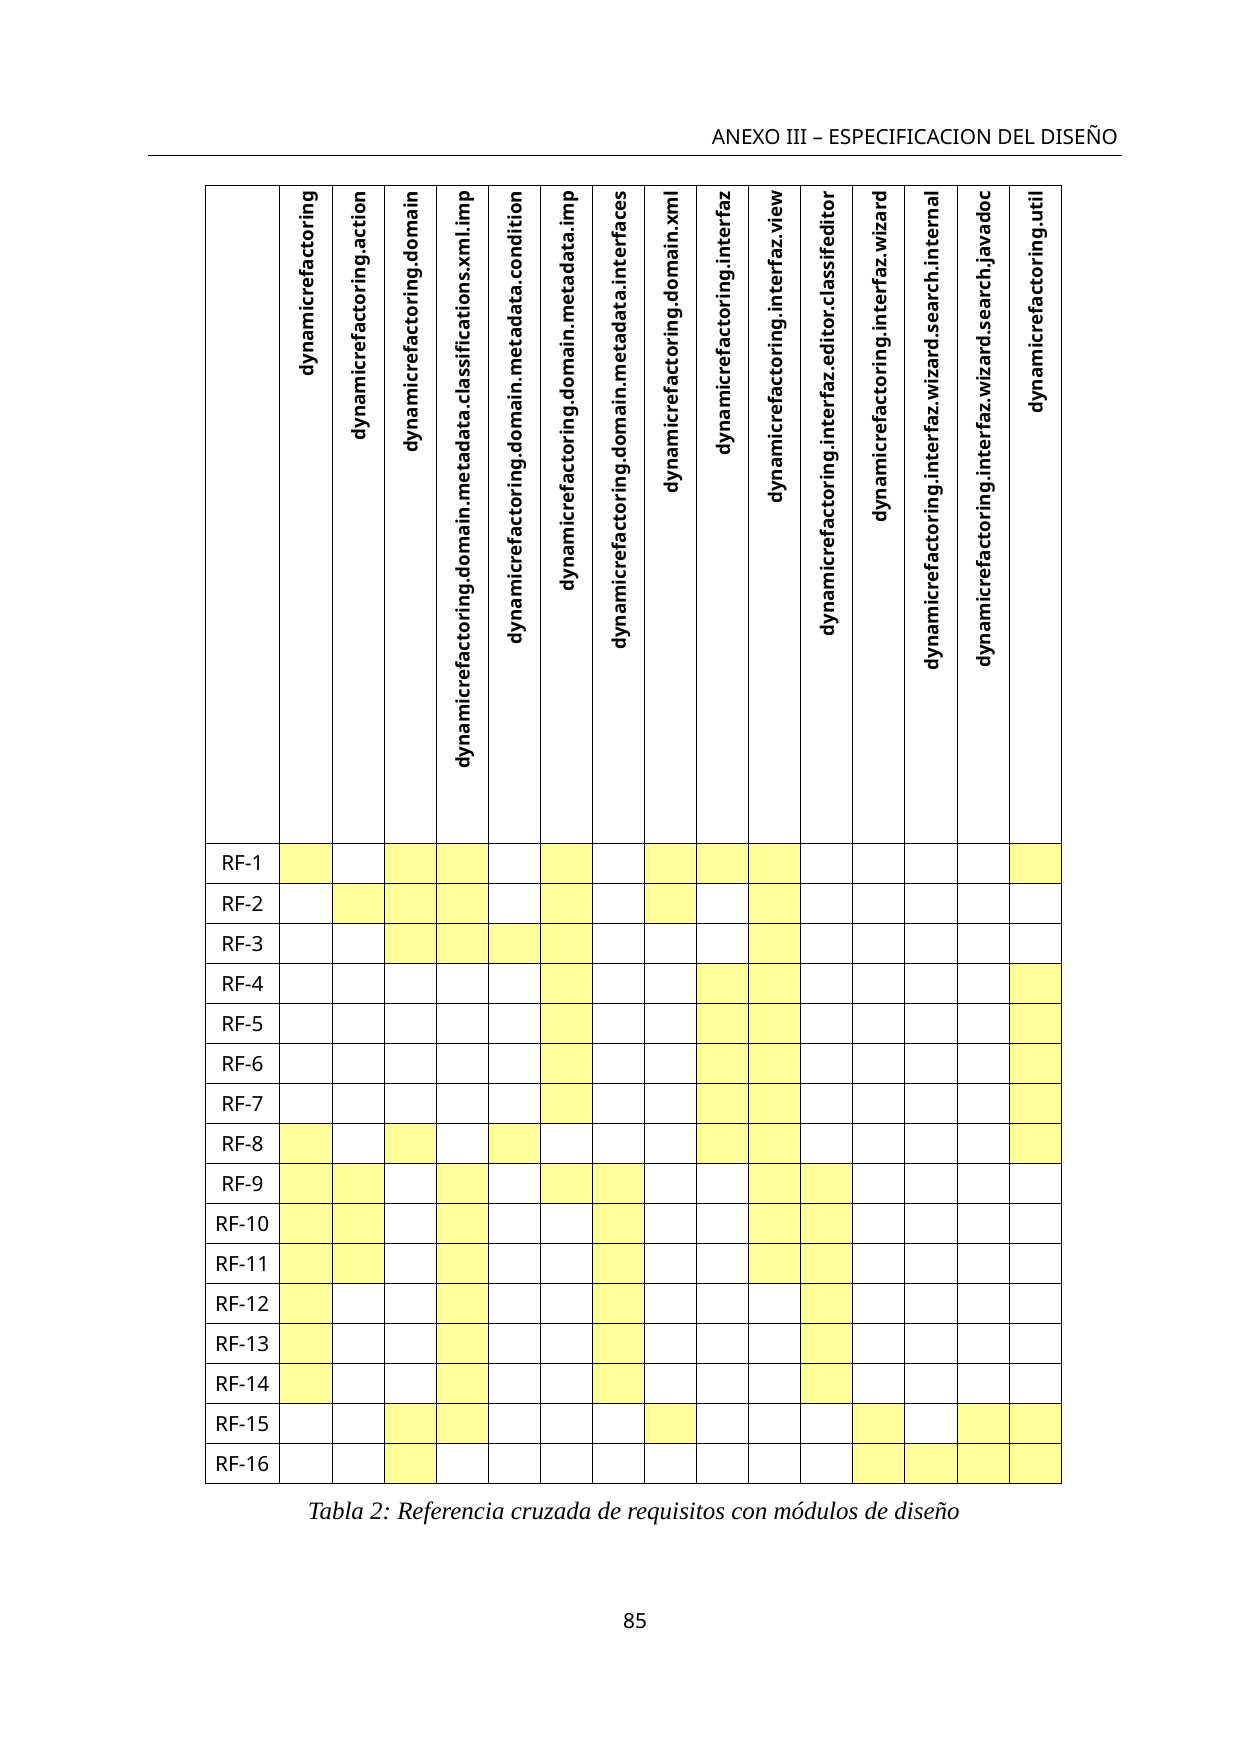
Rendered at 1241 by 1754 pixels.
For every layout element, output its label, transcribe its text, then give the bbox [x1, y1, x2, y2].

table_cell [1010, 924, 1061, 963]
table_cell [645, 1004, 696, 1043]
table_cell [1010, 844, 1061, 883]
table_cell RF-7 [206, 1084, 279, 1123]
table_cell [958, 1404, 1009, 1443]
table_cell [1010, 1284, 1061, 1323]
table_cell RF-14 [206, 1364, 279, 1403]
table_cell [593, 1364, 644, 1403]
table_cell [749, 1004, 800, 1043]
table_cell [541, 1204, 592, 1243]
table_cell [489, 1404, 540, 1443]
table_cell [385, 844, 436, 883]
table_cell [280, 1044, 332, 1083]
table_cell [958, 924, 1009, 963]
table_cell [958, 1284, 1009, 1323]
table_cell [905, 1284, 957, 1323]
table_cell [541, 1004, 592, 1043]
table_cell [905, 1004, 957, 1043]
table_cell [905, 1124, 957, 1163]
table_cell [333, 1044, 384, 1083]
table_cell [749, 1244, 800, 1283]
table_cell [697, 924, 748, 963]
table_header dynamicrefactoring.domain.metadata.imp [541, 186, 592, 843]
table_cell [280, 844, 332, 883]
table_cell [333, 1004, 384, 1043]
table_cell [749, 924, 800, 963]
table_cell RF-1 [206, 844, 279, 883]
table_cell RF-5 [206, 1004, 279, 1043]
table_cell [437, 1404, 488, 1443]
table_header dynamicrefactoring.util [1010, 186, 1061, 843]
table_cell [593, 1324, 644, 1363]
table_cell [958, 884, 1009, 923]
table_cell [1010, 1444, 1061, 1483]
table_cell [749, 1124, 800, 1163]
table_header dynamicrefactoring.domain.xml [645, 186, 696, 843]
table_cell [385, 1084, 436, 1123]
table_cell [749, 1284, 800, 1323]
table_cell [437, 1284, 488, 1323]
table_cell [437, 1084, 488, 1123]
table_cell [593, 884, 644, 923]
table_header dynamicrefactoring.domain [385, 186, 436, 843]
table_cell [645, 1124, 696, 1163]
table_cell [801, 1404, 852, 1443]
table_cell [853, 1364, 904, 1403]
table_cell [697, 1324, 748, 1363]
table_cell [853, 1044, 904, 1083]
table_cell [333, 1404, 384, 1443]
table_cell [385, 1124, 436, 1163]
table_cell [489, 1044, 540, 1083]
table_cell [489, 1164, 540, 1203]
table_cell [489, 1284, 540, 1323]
table_cell [801, 1004, 852, 1043]
table_cell [385, 1284, 436, 1323]
table_cell [749, 1044, 800, 1083]
table_cell [385, 1364, 436, 1403]
table_cell [1010, 1004, 1061, 1043]
table_cell [905, 1044, 957, 1083]
table_cell [489, 1004, 540, 1043]
table_cell [958, 1364, 1009, 1403]
table_cell [958, 1444, 1009, 1483]
table_cell [541, 1084, 592, 1123]
table_header dynamicrefactoring.domain.metadata.condition [489, 186, 540, 843]
table_cell [905, 1164, 957, 1203]
table_cell [853, 1084, 904, 1123]
table_cell [749, 1204, 800, 1243]
table_cell [749, 1164, 800, 1203]
table_header dynamicrefactoring.domain.metadata.interfaces [593, 186, 644, 843]
table_cell [333, 1324, 384, 1363]
table_cell [697, 1204, 748, 1243]
table_cell [541, 1164, 592, 1203]
table_cell [489, 884, 540, 923]
table_cell [645, 1444, 696, 1483]
table_cell [593, 844, 644, 883]
table_cell [853, 1324, 904, 1363]
table_cell [958, 844, 1009, 883]
table_cell RF-6 [206, 1044, 279, 1083]
table_cell [853, 1004, 904, 1043]
table_cell [697, 1284, 748, 1323]
table_cell [801, 1164, 852, 1203]
text Tabla 2: Referencia cruzada de requisitos con módulos de diseño [148, 1496, 1122, 1525]
table_cell [333, 1444, 384, 1483]
table_cell [801, 964, 852, 1003]
table_cell [645, 1204, 696, 1243]
table_cell [333, 924, 384, 963]
table_cell [333, 1204, 384, 1243]
table_cell [1010, 964, 1061, 1003]
table_cell [280, 1204, 332, 1243]
table_cell [437, 1004, 488, 1043]
table_cell [645, 1364, 696, 1403]
table_cell [280, 884, 332, 923]
table_cell [593, 964, 644, 1003]
table_cell [593, 1004, 644, 1043]
table_cell [333, 964, 384, 1003]
table_cell [385, 1404, 436, 1443]
table_cell [801, 1364, 852, 1403]
table_cell [333, 1364, 384, 1403]
table_cell [749, 964, 800, 1003]
table_cell [489, 844, 540, 883]
table_cell [280, 1084, 332, 1123]
table_cell [593, 1284, 644, 1323]
table_cell [905, 844, 957, 883]
table_cell [1010, 1404, 1061, 1443]
table_cell [437, 1444, 488, 1483]
table_cell [853, 884, 904, 923]
table_cell [541, 964, 592, 1003]
table_cell RF-4 [206, 964, 279, 1003]
table_cell [593, 1044, 644, 1083]
table_cell [1010, 884, 1061, 923]
table_cell RF-2 [206, 884, 279, 923]
table_cell [541, 844, 592, 883]
table_cell [489, 1364, 540, 1403]
table_header dynamicrefactoring.interfaz.wizard.search.internal [905, 186, 957, 843]
table_cell [645, 924, 696, 963]
table_cell [697, 964, 748, 1003]
table_cell [385, 924, 436, 963]
table_cell [749, 1084, 800, 1123]
table_cell [437, 884, 488, 923]
table_cell [697, 1084, 748, 1123]
table_cell [333, 884, 384, 923]
table_cell [749, 884, 800, 923]
table_cell [1010, 1324, 1061, 1363]
table_cell [958, 964, 1009, 1003]
table_cell [905, 1444, 957, 1483]
table_cell [905, 1084, 957, 1123]
table_cell [437, 964, 488, 1003]
table_cell [645, 884, 696, 923]
table_cell [489, 1084, 540, 1123]
table_cell [749, 844, 800, 883]
table_cell [593, 1164, 644, 1203]
table_cell [645, 1164, 696, 1203]
table_cell [905, 924, 957, 963]
table_cell [489, 924, 540, 963]
table_cell [280, 1124, 332, 1163]
table_cell [645, 1084, 696, 1123]
table_cell [541, 1324, 592, 1363]
table_cell [280, 1164, 332, 1203]
table_cell [749, 1364, 800, 1403]
table_cell [958, 1044, 1009, 1083]
table_cell [958, 1084, 1009, 1123]
table_cell [489, 1244, 540, 1283]
table_cell [593, 1204, 644, 1243]
table_cell [645, 844, 696, 883]
table_cell [749, 1324, 800, 1363]
table_cell [801, 1084, 852, 1123]
table_cell [853, 1444, 904, 1483]
table_cell [333, 1084, 384, 1123]
table_cell [958, 1204, 1009, 1243]
table_cell [749, 1444, 800, 1483]
table_cell RF-10 [206, 1204, 279, 1243]
table_cell [853, 1404, 904, 1443]
table_cell [489, 964, 540, 1003]
table_cell [593, 1244, 644, 1283]
table_header dynamicrefactoring.action [333, 186, 384, 843]
table_cell [801, 1444, 852, 1483]
table_cell [280, 964, 332, 1003]
table_cell [905, 1204, 957, 1243]
table_header dynamicrefactoring.interfaz.editor.classifeditor [801, 186, 852, 843]
table_cell [437, 924, 488, 963]
table_cell [905, 884, 957, 923]
table_cell [697, 844, 748, 883]
table_cell [541, 924, 592, 963]
table_cell [489, 1444, 540, 1483]
table_cell RF-15 [206, 1404, 279, 1443]
table_cell [697, 1004, 748, 1043]
table_cell [593, 1084, 644, 1123]
table_cell [1010, 1044, 1061, 1083]
table_cell [801, 844, 852, 883]
table_cell [333, 1164, 384, 1203]
table_cell [801, 884, 852, 923]
table_cell [645, 1324, 696, 1363]
table_cell [958, 1164, 1009, 1203]
table_cell [697, 1404, 748, 1443]
table_cell [853, 1284, 904, 1323]
table_cell [437, 1324, 488, 1363]
table_cell [280, 1284, 332, 1323]
table_cell [437, 1044, 488, 1083]
table_cell [905, 1404, 957, 1443]
table_cell [853, 844, 904, 883]
table_cell [489, 1324, 540, 1363]
table_cell [697, 1364, 748, 1403]
table_cell [645, 1404, 696, 1443]
table_cell [801, 924, 852, 963]
table_cell [958, 1124, 1009, 1163]
table_cell [905, 964, 957, 1003]
table_cell [437, 1244, 488, 1283]
table_cell [801, 1244, 852, 1283]
table_cell [333, 1244, 384, 1283]
table_cell [385, 884, 436, 923]
table_cell [1010, 1164, 1061, 1203]
table_cell [385, 1044, 436, 1083]
table_cell [333, 844, 384, 883]
table_cell [749, 1404, 800, 1443]
table_cell [489, 1204, 540, 1243]
table_cell [645, 1244, 696, 1283]
table_cell [385, 964, 436, 1003]
table_cell RF-3 [206, 924, 279, 963]
table_header dynamicrefactoring.interfaz.wizard [853, 186, 904, 843]
table_cell RF-12 [206, 1284, 279, 1323]
table_header dynamicrefactoring [280, 186, 332, 843]
table_cell [905, 1244, 957, 1283]
table_cell [437, 1364, 488, 1403]
table_cell [280, 1404, 332, 1443]
table_cell [853, 1124, 904, 1163]
table_cell [958, 1324, 1009, 1363]
table_cell [1010, 1084, 1061, 1123]
table_header dynamicrefactoring.interfaz.view [749, 186, 800, 843]
table_cell [280, 1244, 332, 1283]
table_cell [280, 1324, 332, 1363]
table_cell [333, 1284, 384, 1323]
table_cell RF-9 [206, 1164, 279, 1203]
table_cell [801, 1284, 852, 1323]
table_cell [541, 1044, 592, 1083]
table_cell [958, 1244, 1009, 1283]
table_cell [385, 1444, 436, 1483]
table_cell RF-13 [206, 1324, 279, 1363]
table_cell [385, 1204, 436, 1243]
table_cell [385, 1164, 436, 1203]
table_cell [280, 924, 332, 963]
table_cell [280, 1444, 332, 1483]
table_header dynamicrefactoring.interfaz.wizard.search.javadoc [958, 186, 1009, 843]
table_cell [541, 1284, 592, 1323]
table_cell [697, 1444, 748, 1483]
table_cell [853, 964, 904, 1003]
table_cell [437, 844, 488, 883]
table_cell [541, 884, 592, 923]
table_cell [541, 1364, 592, 1403]
table_cell [697, 1044, 748, 1083]
table_cell [801, 1204, 852, 1243]
table_header [206, 186, 279, 843]
table_cell RF-11 [206, 1244, 279, 1283]
table_cell [437, 1124, 488, 1163]
table_cell [697, 884, 748, 923]
table_cell [645, 1284, 696, 1323]
table_cell [853, 1244, 904, 1283]
table_cell [645, 1044, 696, 1083]
table_cell [1010, 1124, 1061, 1163]
table_cell [801, 1044, 852, 1083]
table_cell [593, 924, 644, 963]
table_cell RF-16 [206, 1444, 279, 1483]
table_cell [593, 1124, 644, 1163]
table_cell [541, 1444, 592, 1483]
table_cell [645, 964, 696, 1003]
table_cell [333, 1124, 384, 1163]
table_cell [280, 1364, 332, 1403]
table_cell [853, 1164, 904, 1203]
table_cell [489, 1124, 540, 1163]
table_cell [541, 1404, 592, 1443]
table_cell RF-8 [206, 1124, 279, 1163]
table_cell [593, 1404, 644, 1443]
table_cell [958, 1004, 1009, 1043]
table_cell [541, 1124, 592, 1163]
table_cell [905, 1324, 957, 1363]
table_cell [697, 1244, 748, 1283]
table_cell [1010, 1364, 1061, 1403]
table_cell [437, 1164, 488, 1203]
table_header dynamicrefactoring.domain.metadata.classifications.xml.imp [437, 186, 488, 843]
table_cell [697, 1164, 748, 1203]
table_cell [697, 1124, 748, 1163]
table_cell [1010, 1244, 1061, 1283]
table_cell [541, 1244, 592, 1283]
table_cell [801, 1324, 852, 1363]
table_cell [905, 1364, 957, 1403]
table_cell [280, 1004, 332, 1043]
table_cell [853, 924, 904, 963]
table_header dynamicrefactoring.interfaz [697, 186, 748, 843]
table_cell [1010, 1204, 1061, 1243]
table_cell [593, 1444, 644, 1483]
table_cell [385, 1244, 436, 1283]
table_cell [853, 1204, 904, 1243]
table_cell [385, 1324, 436, 1363]
table_cell [801, 1124, 852, 1163]
table_cell [385, 1004, 436, 1043]
table_cell [437, 1204, 488, 1243]
